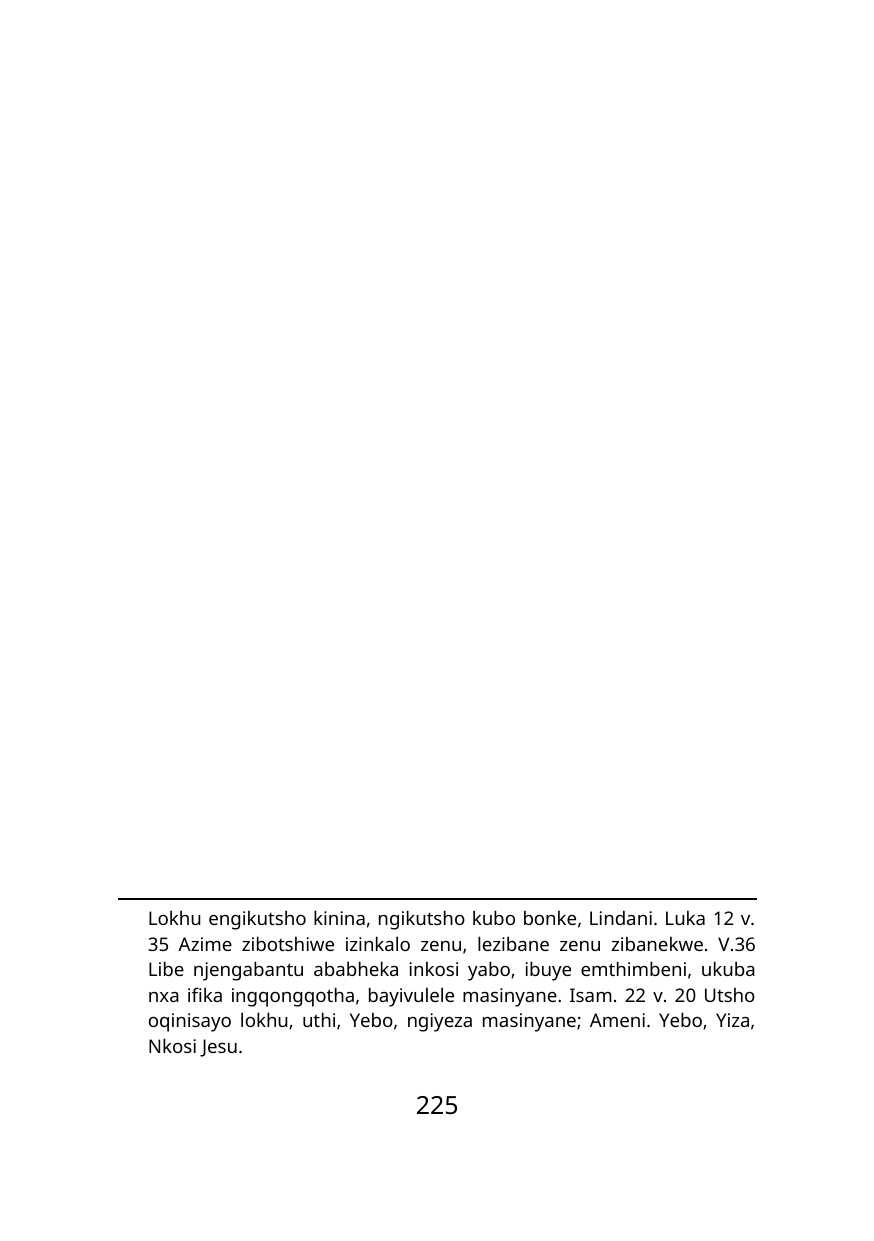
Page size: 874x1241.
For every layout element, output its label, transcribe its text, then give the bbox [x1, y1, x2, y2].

list Lokhu engikutsho kinina, ngikutsho kubo bonke, Lindani. Luka 12 v. 35 Azime zibotshiwe izinkalo zenu, lezibane zenu zibanekwe. V.36 Libe njengabantu ababheka inkosi yabo, ibuye emthimbeni, ukuba nxa ifika ingqongqotha, bayivulele masinyane. Isam. 22 v. 20 Utsho oqinisayo lokhu, uthi, Yebo, ngiyeza masinyane; Ameni. Yebo, Yiza, Nkosi Jesu. [118, 905, 756, 1058]
